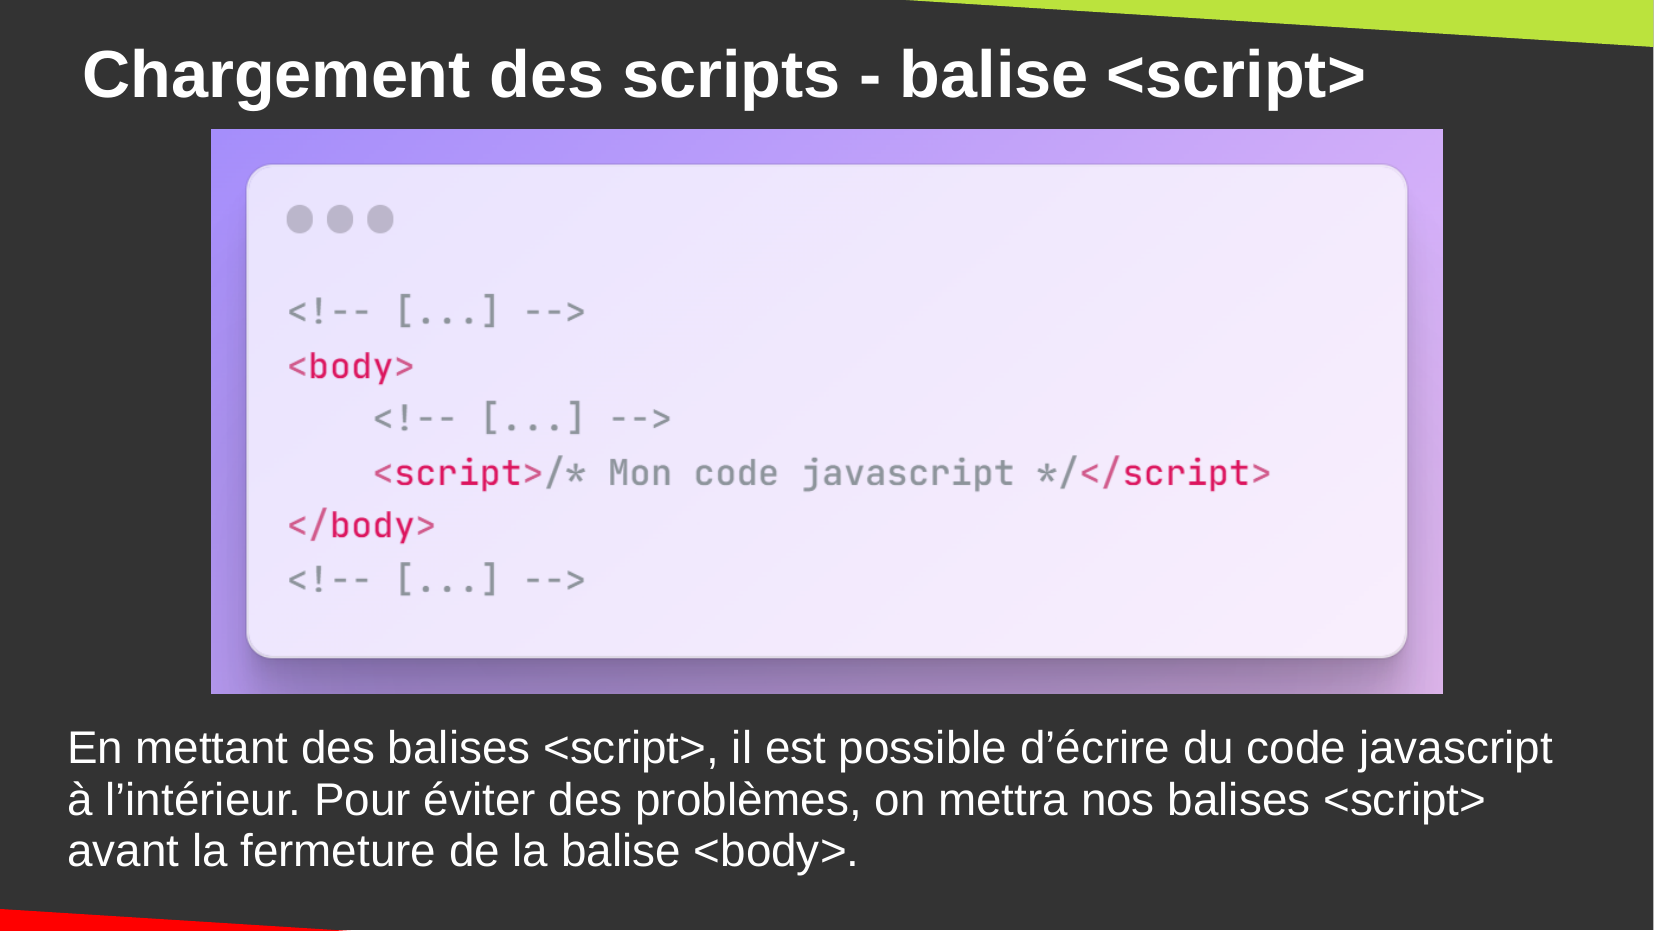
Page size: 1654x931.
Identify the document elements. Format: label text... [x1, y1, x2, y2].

title Chargement des scripts - balise <script> [82, 37, 1571, 114]
text_box En mettant des balises <script>, il est possible d’écrire du code javascript à l’intérieur. Pour éviter des problèmes, on mettra nos balises <script> avant la fermeture de la balise <body>. [52, 714, 1602, 898]
text_box [0, 908, 351, 931]
picture [211, 129, 1443, 694]
text_box [905, 0, 1654, 48]
